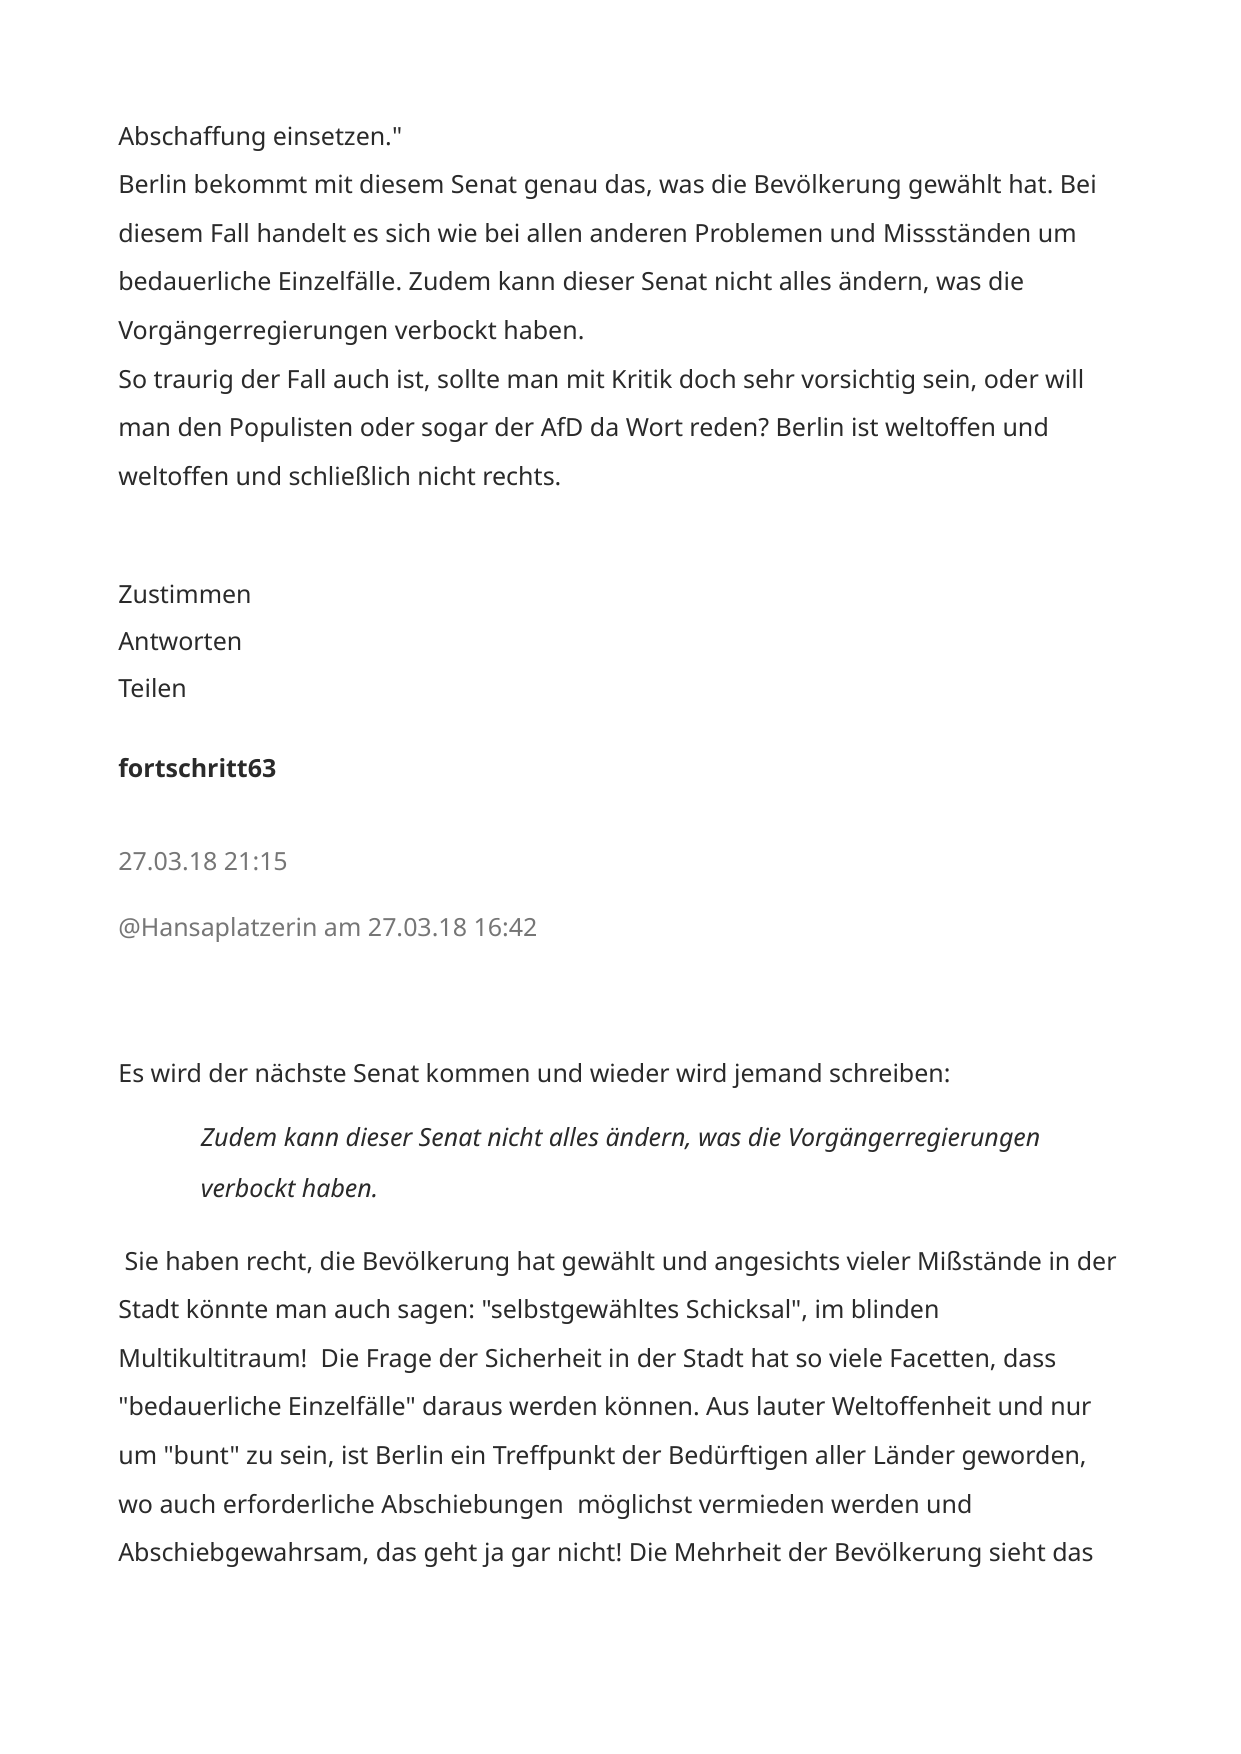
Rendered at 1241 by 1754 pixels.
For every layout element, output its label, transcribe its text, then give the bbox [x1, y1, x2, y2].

text Abschaffung einsetzen." Berlin bekommt mit diesem Senat genau das, was die Bevölkerung gewählt hat. Bei diesem Fall handelt es sich wie bei allen anderen Problemen und Missständen um bedauerliche Einzelfälle. Zudem kann dieser Senat nicht alles ändern, was die Vorgängerregierungen verbockt haben. So traurig der Fall auch ist, sollte man mit Kritik doch sehr vorsichtig sein, oder will man den Populisten oder sogar der AfD da Wort reden? Berlin ist weltoffen und weltoffen und schließlich nicht rechts. [118, 118, 1122, 541]
text Sie haben recht, die Bevölkerung hat gewählt und angesichts vieler Mißstände in der Stadt könnte man auch sagen: "selbstgewähltes Schicksal", im blinden Multikultitraum! Die Frage der Sicherheit in der Stadt hat so viele Facetten, dass "bedauerliche Einzelfälle" daraus werden können. Aus lauter Weltoffenheit und nur um "bunt" zu sein, ist Berlin ein Treffpunkt der Bedürftigen aller Länder geworden, wo auch erforderliche Abschiebungen möglichst vermieden werden und Abschiebgewahrsam, das geht ja gar nicht! Die Mehrheit der Bevölkerung sieht das [118, 1243, 1122, 1569]
text @Hansaplatzerin am 27.03.18 16:42 Es wird der nächste Senat kommen und wieder wird jemand schreiben: [118, 909, 1122, 1089]
text 27.03.18 21:15 [118, 844, 1117, 878]
text fortschritt63 [118, 751, 1114, 785]
text Zustimmen [118, 577, 1122, 611]
text ﻿Zudem kann dieser Senat nicht alles ändern, was die Vorgängerregierungen verbockt haben. [201, 1119, 1063, 1205]
text Antworten [118, 624, 1122, 658]
text Teilen [118, 671, 1122, 705]
